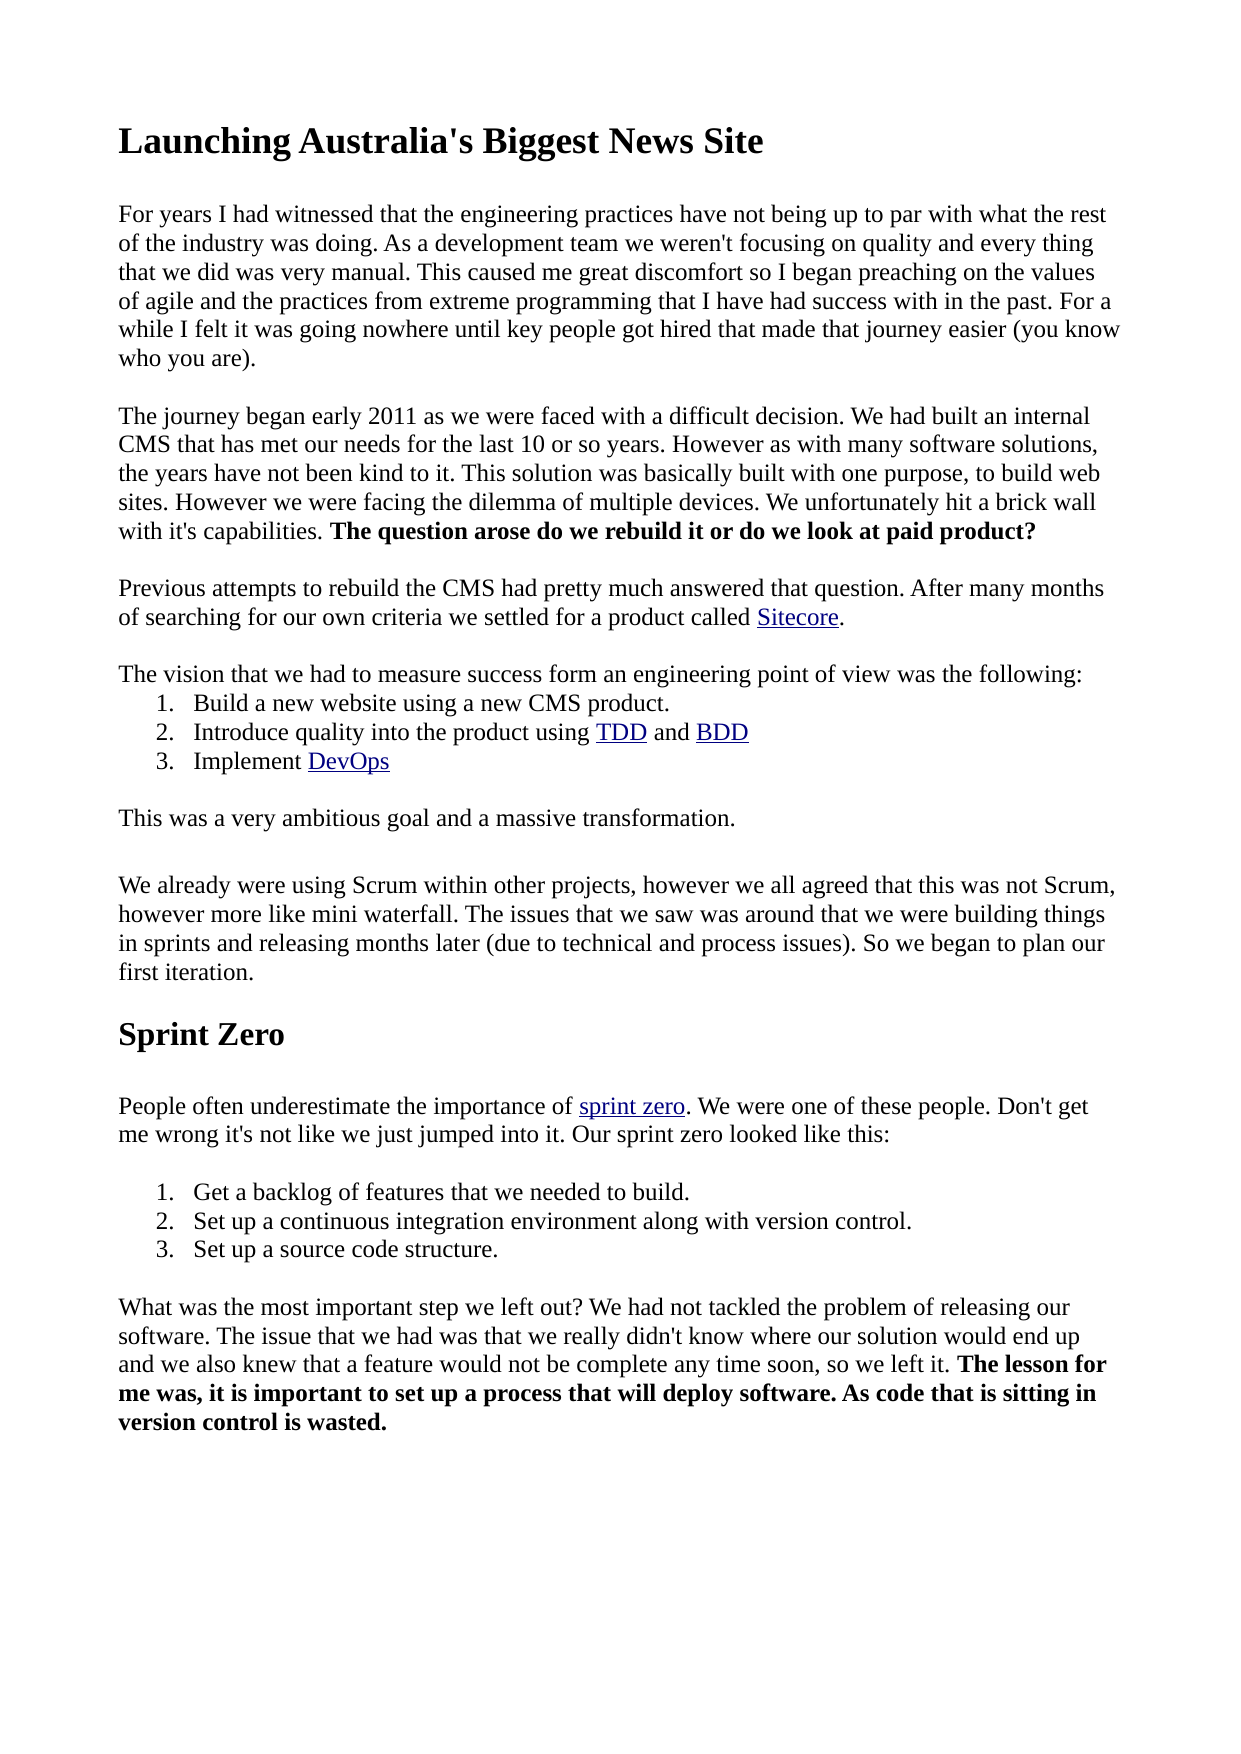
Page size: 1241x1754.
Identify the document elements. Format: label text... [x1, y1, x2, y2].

text Previous attempts to rebuild the CMS had pretty much answered that question. After many months of searching for our own criteria we settled for a product called Sitecore. [118, 573, 1122, 631]
text The vision that we had to measure success form an engineering point of view was the following: [118, 659, 1122, 688]
list Set up a continuous integration environment along with version control. [156, 1206, 1122, 1234]
list Build a new website using a new CMS product. [156, 688, 1122, 717]
list Set up a source code structure. [156, 1234, 1122, 1263]
text Sprint Zero [118, 1014, 1122, 1052]
text For years I had witnessed that the engineering practices have not being up to par with what the rest of the industry was doing. As a development team we weren't focusing on quality and every thing that we did was very manual. This caused me great discomfort so I began preaching on the values of agile and the practices from extreme programming that I have had success with in the past. For a while I felt it was going nowhere until key people got hired that made that journey easier (you know who you are). [118, 199, 1122, 372]
list Introduce quality into the product using TDD and BDD [156, 717, 1122, 746]
text What was the most important step we left out? We had not tackled the problem of releasing our software. The issue that we had was that we really didn't know where our solution would end up and we also knew that a feature would not be complete any time soon, so we left it. The lesson for me was, it is important to set up a process that will deploy software. As code that is sitting in version control is wasted. [118, 1292, 1122, 1436]
text Launching Australia's Biggest News Site [118, 118, 1122, 161]
text People often underestimate the importance of sprint zero. We were one of these people. Don't get me wrong it's not like we just jumped into it. Our sprint zero looked like this: [118, 1091, 1122, 1148]
text The journey began early 2011 as we were faced with a difficult decision. We had built an internal CMS that has met our needs for the last 10 or so years. However as with many software solutions, the years have not been kind to it. This solution was basically built with one purpose, to build web sites. However we were facing the dilemma of multiple devices. We unfortunately hit a brick wall with it's capabilities. The question arose do we rebuild it or do we look at paid product? [118, 401, 1122, 544]
text This was a very ambitious goal and a massive transformation. [118, 803, 1122, 832]
list Get a backlog of features that we needed to build. [156, 1177, 1122, 1206]
text We already were using Scrum within other projects, however we all agreed that this was not Scrum, however more like mini waterfall. The issues that we saw was around that we were building things in sprints and releasing months later (due to technical and process issues). So we began to plan our first iteration. [118, 870, 1122, 985]
list Implement DevOps [156, 746, 1122, 774]
